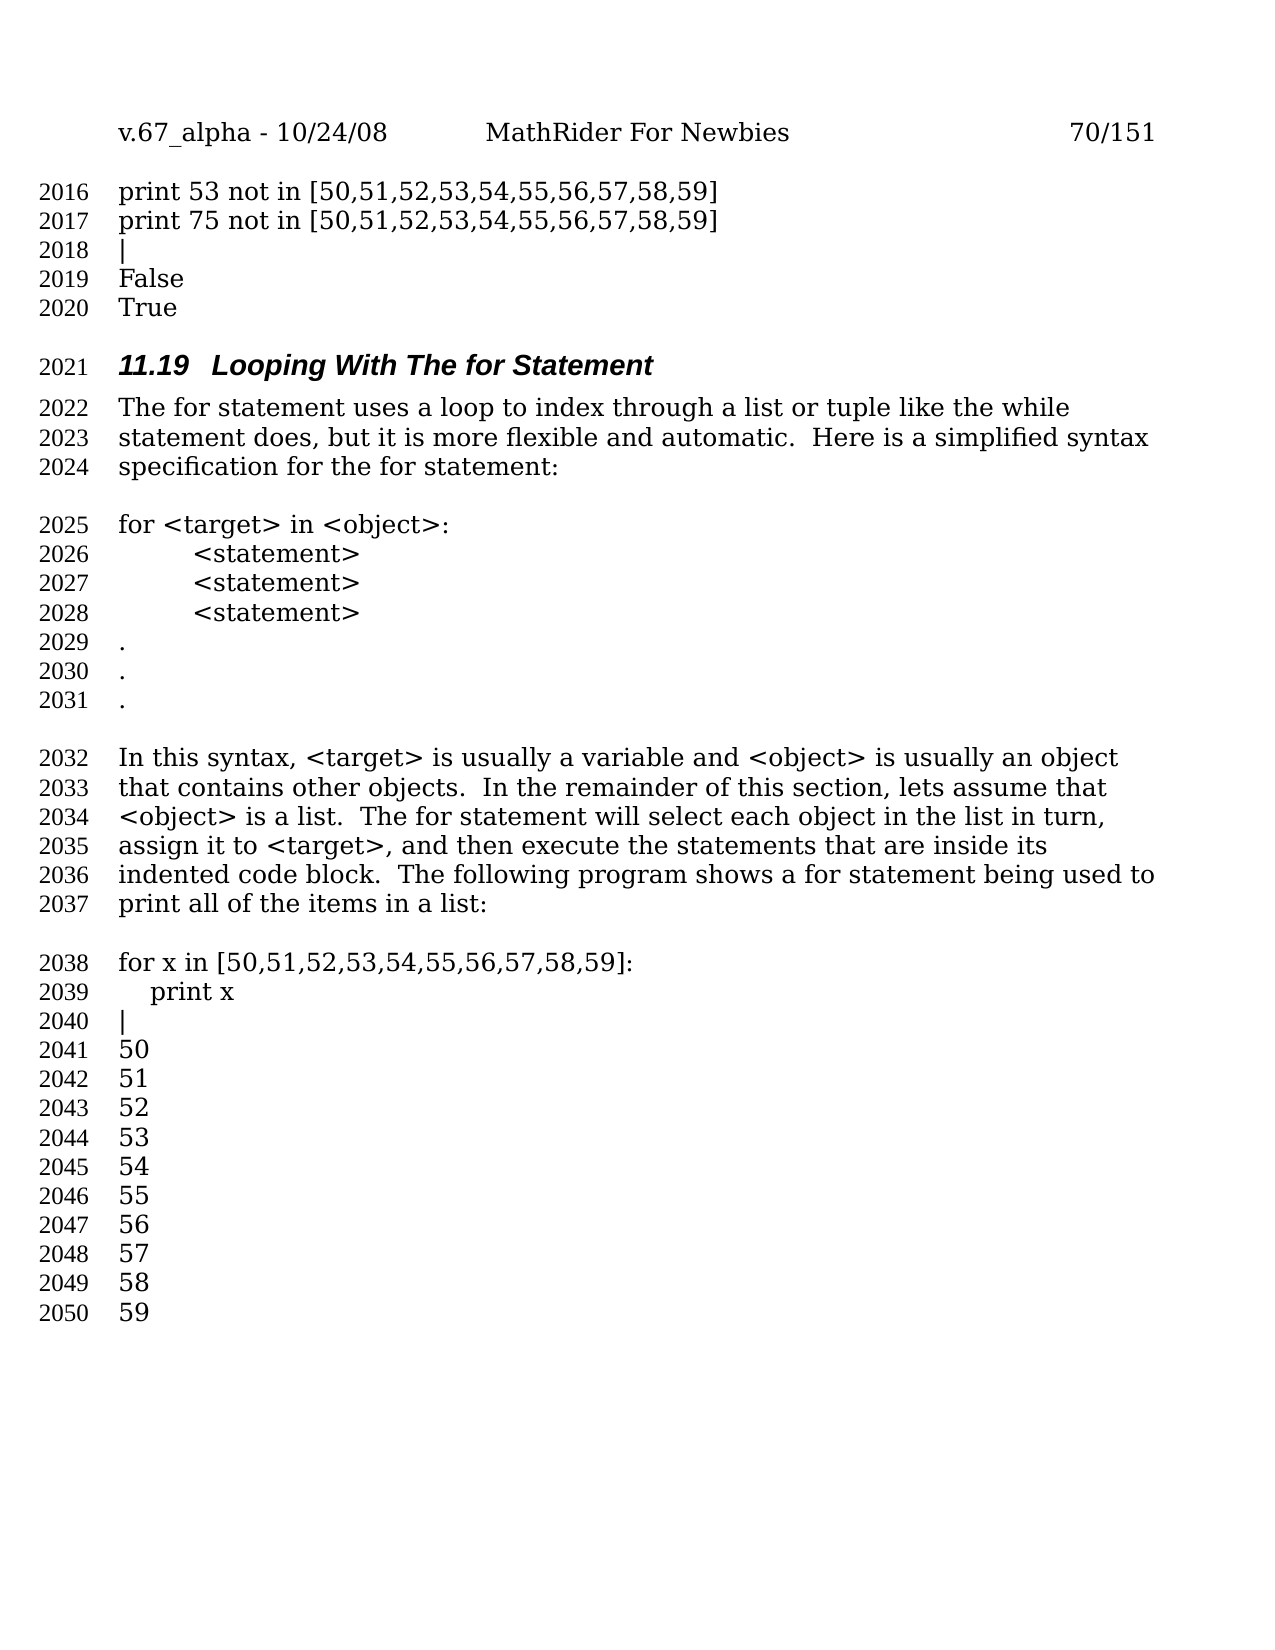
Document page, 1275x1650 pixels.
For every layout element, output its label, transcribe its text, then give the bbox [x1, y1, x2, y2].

text In this syntax, <target> is usually a variable and <object> is usually an object that contains other objects. In the remainder of this section, lets assume that <object> is a list. The for statement will select each object in the list in turn, assign it to <target>, and then execute the statements that are inside its indented code block. The following program shows a for statement being used to print all of the items in a list: [118, 744, 1157, 919]
text | [118, 1006, 1157, 1035]
text 58 [118, 1269, 1157, 1298]
text True [118, 293, 1157, 323]
text 56 [118, 1210, 1157, 1239]
text 55 [118, 1181, 1157, 1210]
text . [118, 627, 1157, 656]
text 54 [118, 1152, 1157, 1181]
text 59 [118, 1298, 1157, 1327]
text 51 [118, 1064, 1157, 1094]
text <statement> [118, 569, 1157, 598]
text . [118, 685, 1157, 714]
text False [118, 264, 1157, 293]
text <statement> [118, 598, 1157, 627]
text 50 [118, 1035, 1157, 1064]
text 57 [118, 1239, 1157, 1269]
text . [118, 656, 1157, 685]
text print x [118, 977, 1157, 1006]
text 53 [118, 1123, 1157, 1152]
text for x in [50,51,52,53,54,55,56,57,58,59]: [118, 948, 1157, 977]
text The for statement uses a loop to index through a list or tuple like the while statement does, but it is more flexible and automatic. Here is a simplified syntax specification for the for statement: [118, 394, 1157, 481]
subtitle Looping With The for Statement [118, 348, 1157, 381]
text | [118, 235, 1157, 264]
text for <target> in <object>: [118, 510, 1157, 539]
text 52 [118, 1094, 1157, 1123]
text <statement> [118, 539, 1157, 569]
text print 53 not in [50,51,52,53,54,55,56,57,58,59] [118, 177, 1157, 206]
text print 75 not in [50,51,52,53,54,55,56,57,58,59] [118, 206, 1157, 235]
